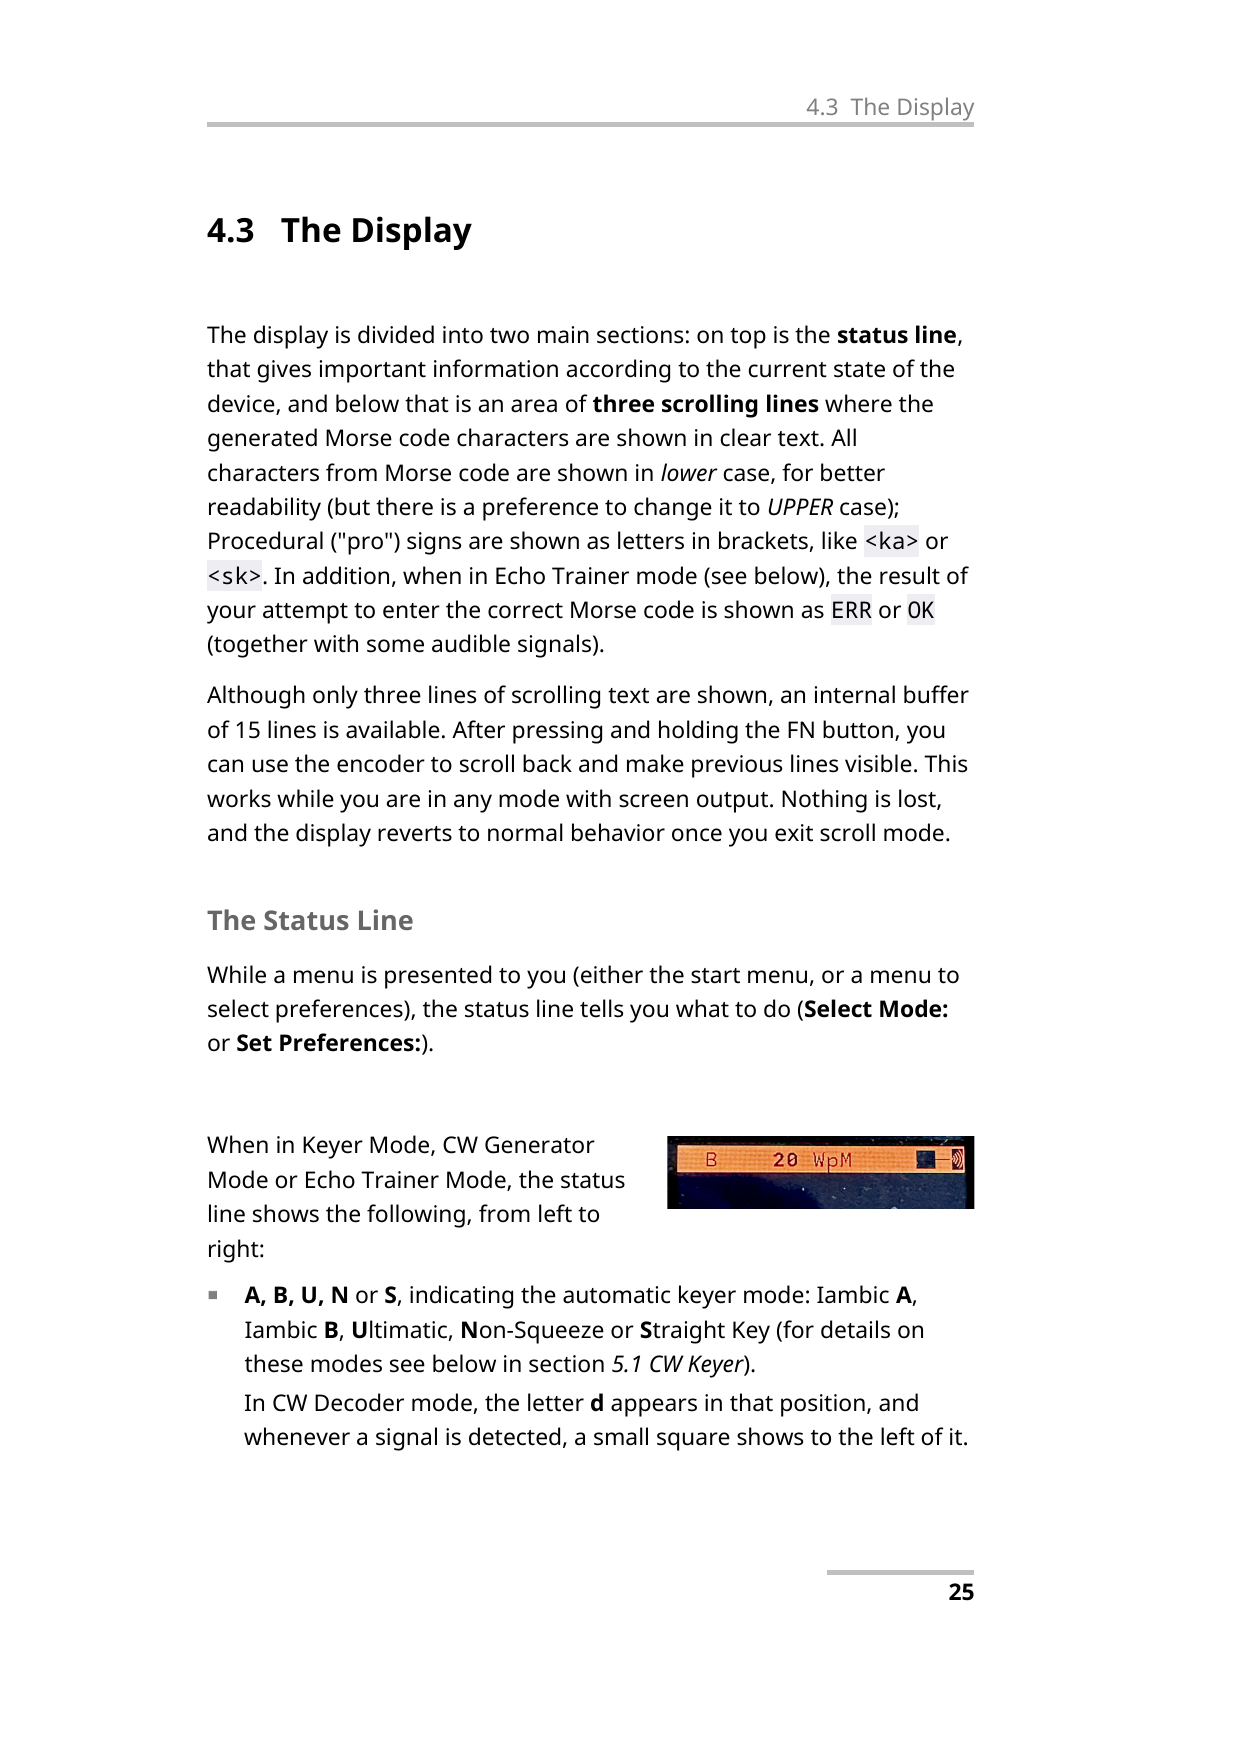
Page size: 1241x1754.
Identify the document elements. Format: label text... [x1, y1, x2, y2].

list A, B, U, N or S, indicating the automatic keyer mode: Iambic A, Iambic B, Ultimatic, Non-Squeeze or Straight Key (for details on these modes see below in section 5.1 CW Keyer). [207, 1279, 974, 1379]
subtitle The Display [207, 207, 974, 252]
text The Status Line [207, 901, 974, 938]
text The display is divided into two main sections: on top is the status line, that gives important information according to the current state of the device, and below that is an area of three scrolling lines where the generated Morse code characters are shown in clear text. All characters from Morse code are shown in lower case, for better readability (but there is a preference to change it to UPPER case); Procedural ("pro") signs are shown as letters in brackets, like <ka> or <sk>. In addition, when in Echo Trainer mode (see below), the result of your attempt to enter the correct Morse code is shown as ERR or OK (together with some audible signals). [207, 319, 974, 660]
text While a menu is presented to you (either the start menu, or a menu to select preferences), the status line tells you what to do (Select Mode: or Set Preferences:). [207, 958, 974, 1058]
text When in Keyer Mode, CW Generator Mode or Echo Trainer Mode, the status line shows the following, from left to right: [207, 1209, 974, 1264]
picture [667, 1136, 975, 1209]
list In CW Decoder mode, the letter d appears in that position, and whenever a signal is detected, a small square shows to the left of it. [244, 1387, 974, 1452]
text Although only three lines of scrolling text are shown, an internal buffer of 15 lines is available. After pressing and holding the FN button, you can use the encoder to scroll back and make previous lines visible. This works while you are in any mode with screen output. Nothing is lost, and the display reverts to normal behavior once you exit scroll mode. [207, 679, 974, 848]
